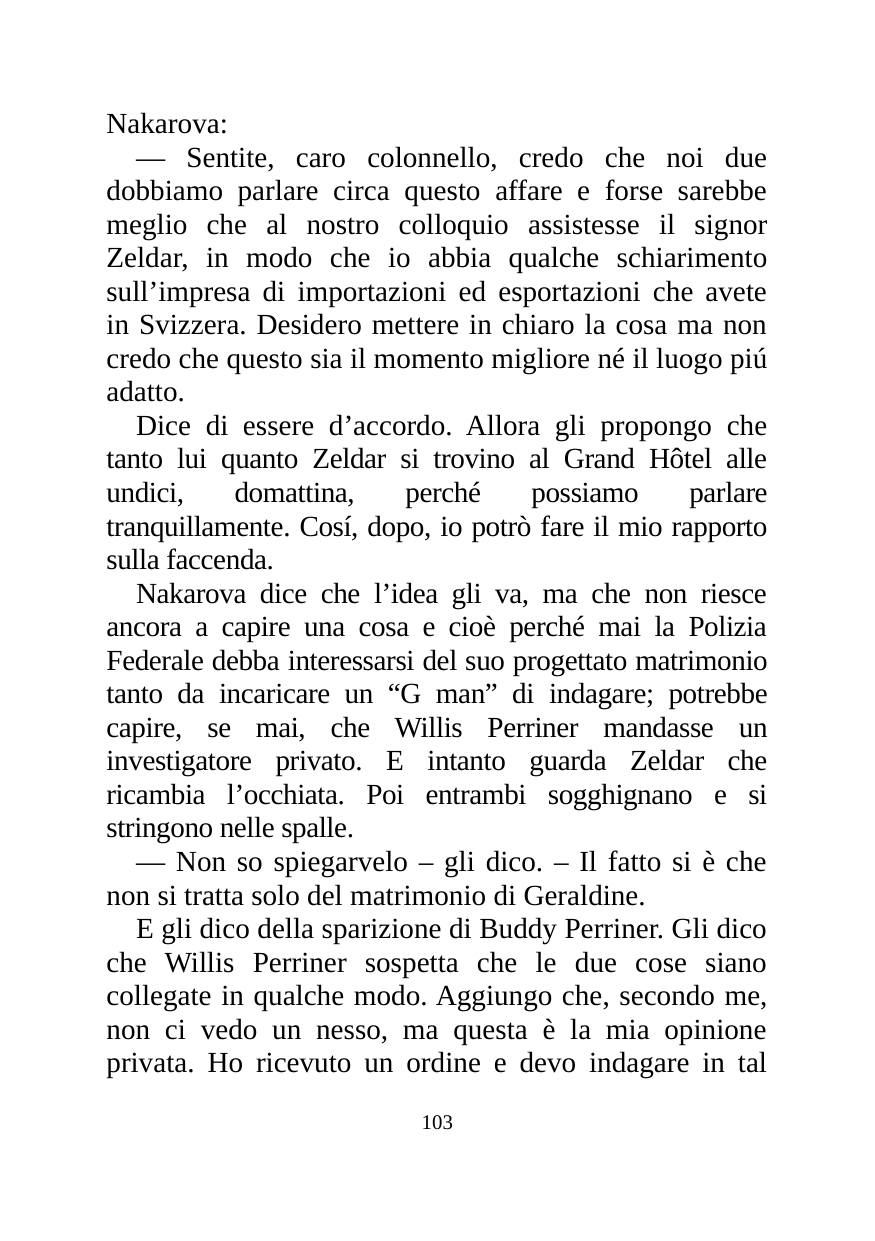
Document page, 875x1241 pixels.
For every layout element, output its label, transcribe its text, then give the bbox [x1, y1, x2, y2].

text E gli dico della sparizione di Buddy Perriner. Gli dico che Willis Perriner sospetta che le due cose siano collegate in qualche modo. Aggiungo che, secondo me, non ci vedo un nesso, ma questa è la mia opinione privata. Ho ricevuto un ordine e devo indagare in tal [106, 911, 768, 1079]
text — Non so spiegarvelo – gli dico. – Il fatto si è che non si tratta solo del matrimonio di Geraldine. [106, 844, 768, 911]
text — Sentite, caro colonnello, credo che noi due dobbiamo parlare circa questo affare e forse sarebbe meglio che al nostro colloquio assistesse il signor Zeldar, in modo che io abbia qualche schiarimento sull’impresa di importazioni ed esportazioni che avete in Svizzera. Desidero mettere in chiaro la cosa ma non credo che questo sia il momento migliore né il luogo piú adatto. [106, 140, 768, 408]
text Dice di essere d’accordo. Allora gli propongo che tanto lui quanto Zeldar si trovino al Grand Hôtel alle undici, domattina, perché possiamo parlare tranquillamente. Cosí, dopo, io potrò fare il mio rapporto sulla faccenda. [106, 408, 768, 576]
text Nakarova dice che l’idea gli va, ma che non riesce ancora a capire una cosa e cioè perché mai la Polizia Federale debba interessarsi del suo progettato matrimonio tanto da incaricare un “G man” di indagare; potrebbe capire, se mai, che Willis Perriner mandasse un investigatore privato. E intanto guarda Zeldar che ricambia l’occhiata. Poi entrambi sogghignano e si stringono nelle spalle. [106, 576, 768, 844]
text Nakarova: [106, 106, 768, 140]
